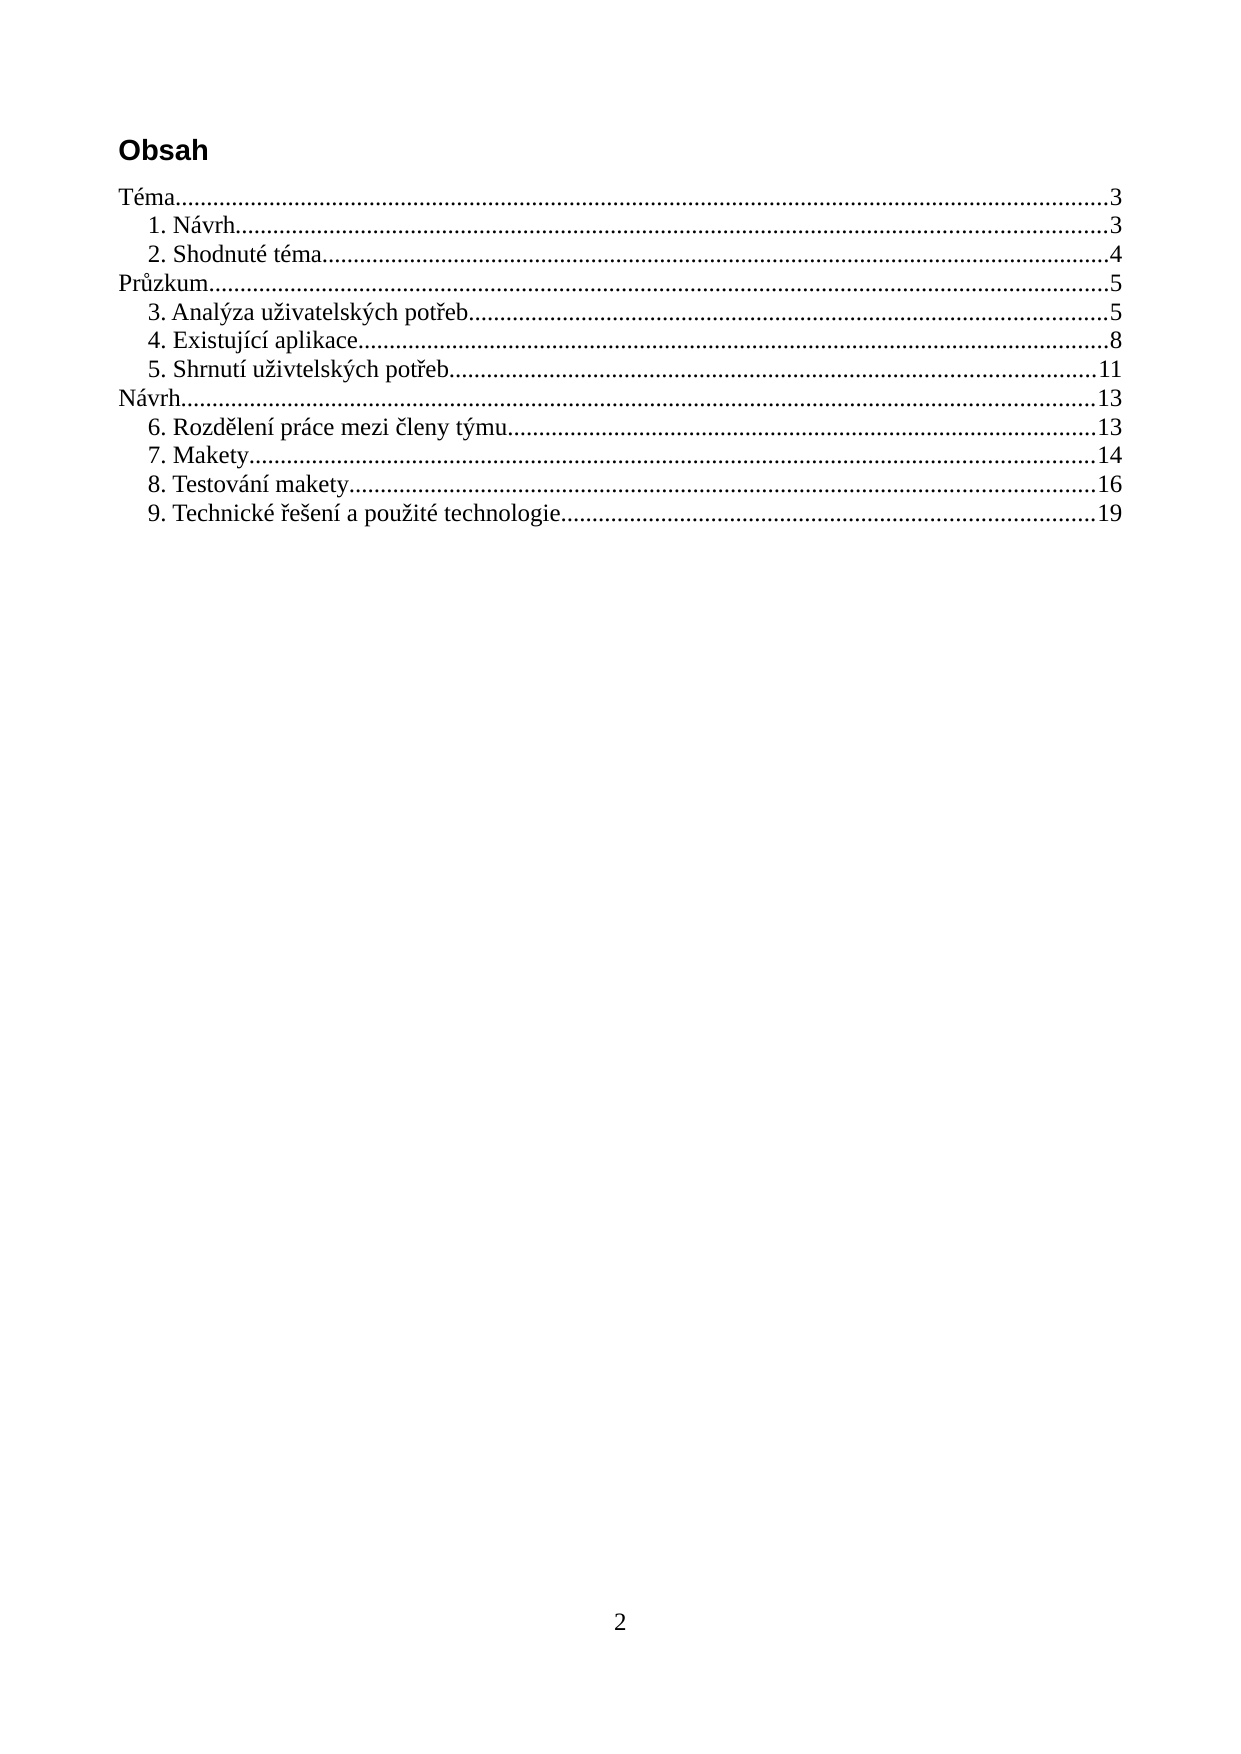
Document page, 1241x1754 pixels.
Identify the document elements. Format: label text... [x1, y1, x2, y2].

text 2. Shodnuté téma 4 [148, 239, 1122, 268]
text Téma 3 [118, 182, 1122, 210]
text 4. Existující aplikace 8 [148, 325, 1122, 354]
text 7. Makety 14 [148, 440, 1122, 469]
text 1. Návrh 3 [148, 210, 1122, 239]
text 9. Technické řešení a použité technologie 19 [148, 498, 1122, 527]
text Průzkum 5 [118, 268, 1122, 297]
text Obsah [118, 133, 1122, 167]
text Návrh 13 [118, 383, 1122, 412]
text 8. Testování makety 16 [148, 469, 1122, 498]
text 6. Rozdělení práce mezi členy týmu 13 [148, 412, 1122, 440]
text 3. Analýza uživatelských potřeb 5 [148, 297, 1122, 325]
text 5. Shrnutí uživtelských potřeb 11 [148, 354, 1122, 383]
